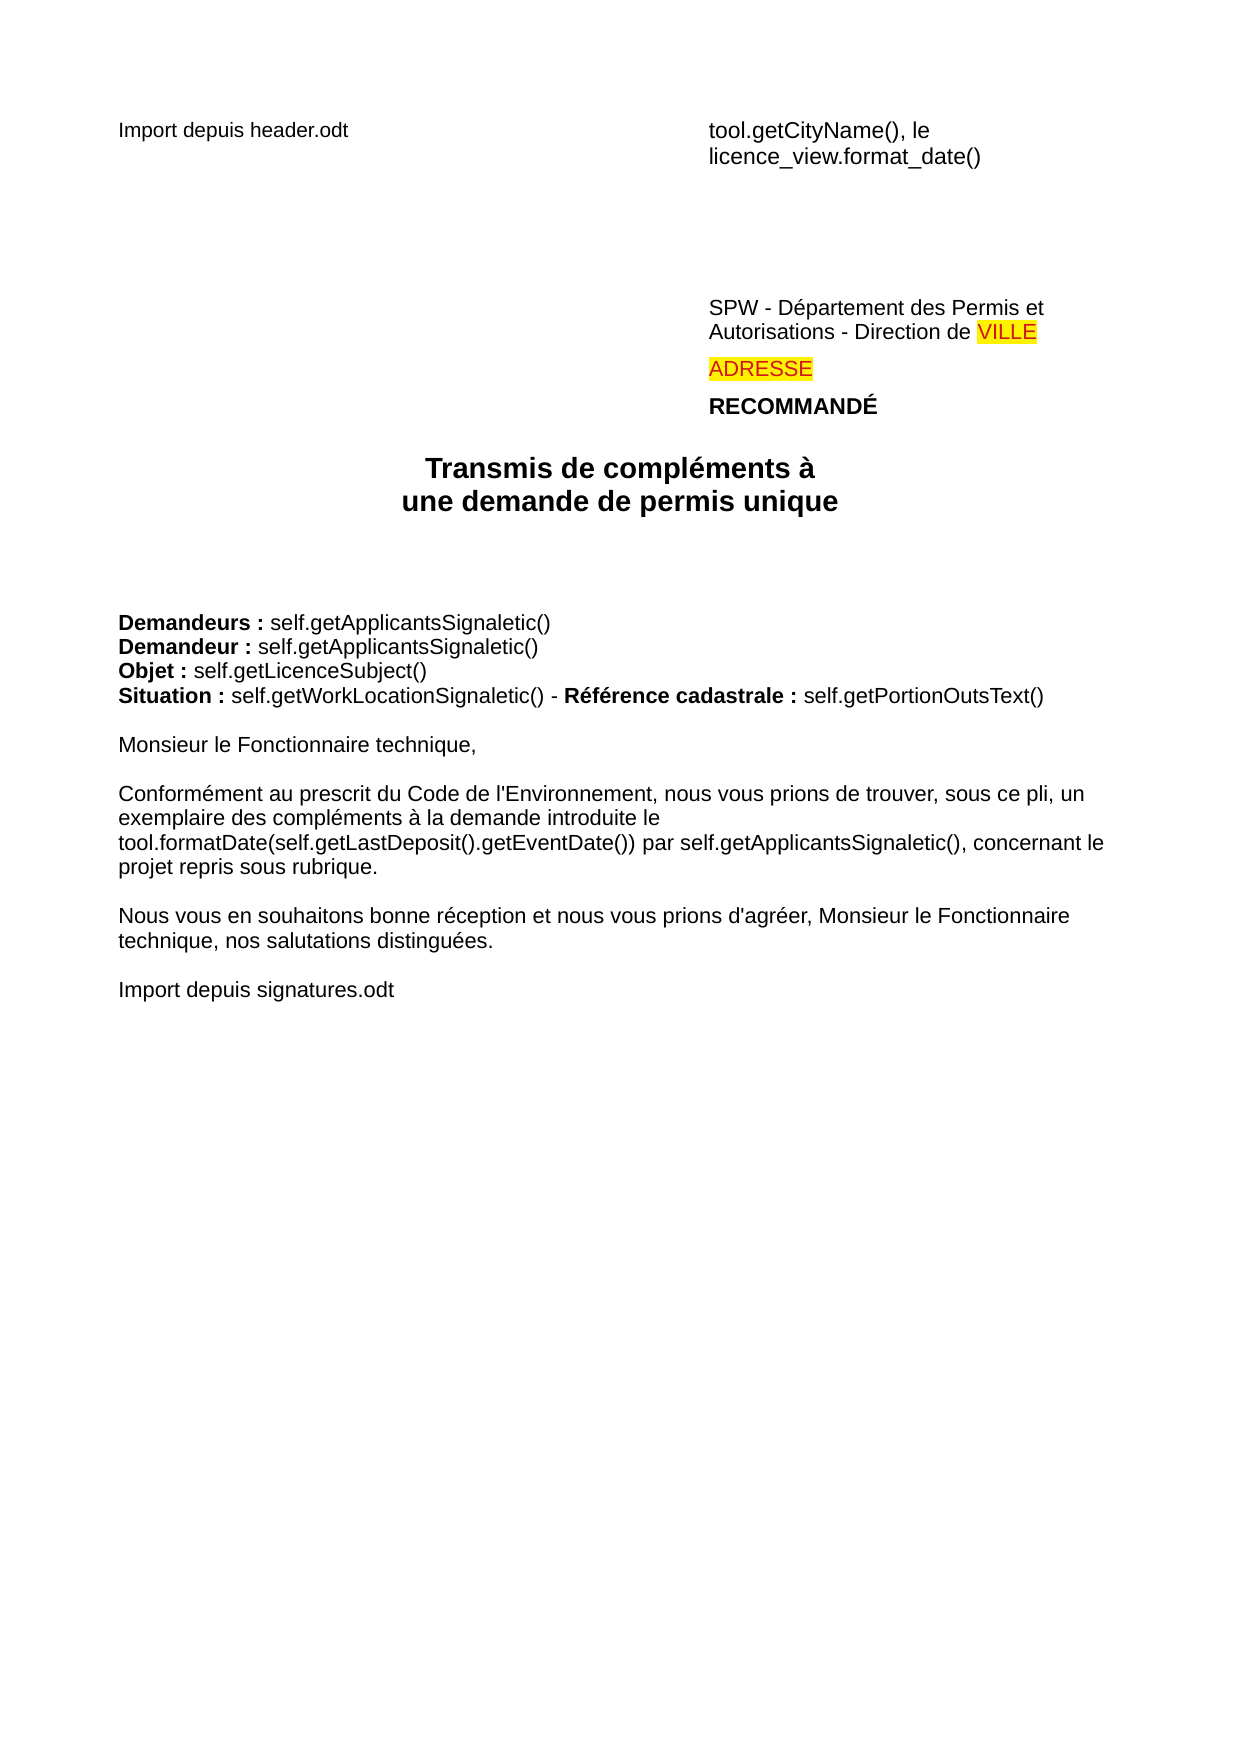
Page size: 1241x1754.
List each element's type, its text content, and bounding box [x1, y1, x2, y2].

text Nous vous en souhaitons bonne réception et nous vous prions d'agréer, Monsieur le Fonctionnaire technique, nos salutations distinguées. [118, 904, 1122, 953]
table_header tool.getCityName(), le licence_view.format_date() SPW - Département des Permis et Autorisations - Direction de VILLE ADRESSE RECOMMANDÉ [709, 118, 1123, 419]
text Situation : self.getWorkLocationSignaletic() - Référence cadastrale : self.getPortionOutsText() [118, 684, 1122, 708]
text Demandeur : self.getApplicantsSignaletic() [118, 635, 1122, 659]
text Demandeurs : self.getApplicantsSignaletic() [118, 610, 1122, 635]
text Monsieur le Fonctionnaire technique, [118, 733, 1122, 757]
title Transmis de compléments à [118, 452, 1122, 484]
text Import depuis signatures.odt [118, 977, 1122, 1002]
table_header Import depuis header.odt [118, 118, 708, 419]
text Objet : self.getLicenceSubject() [118, 659, 1122, 684]
title une demande de permis unique [118, 484, 1122, 517]
text Conformément au prescrit du Code de l'Environnement, nous vous prions de trouver, sous ce pli, un exemplaire des compléments à la demande introduite le tool.formatDate(self.getLastDeposit().getEventDate()) par self.getApplicantsSignaletic(), concernant le projet repris sous rubrique. [118, 782, 1122, 879]
